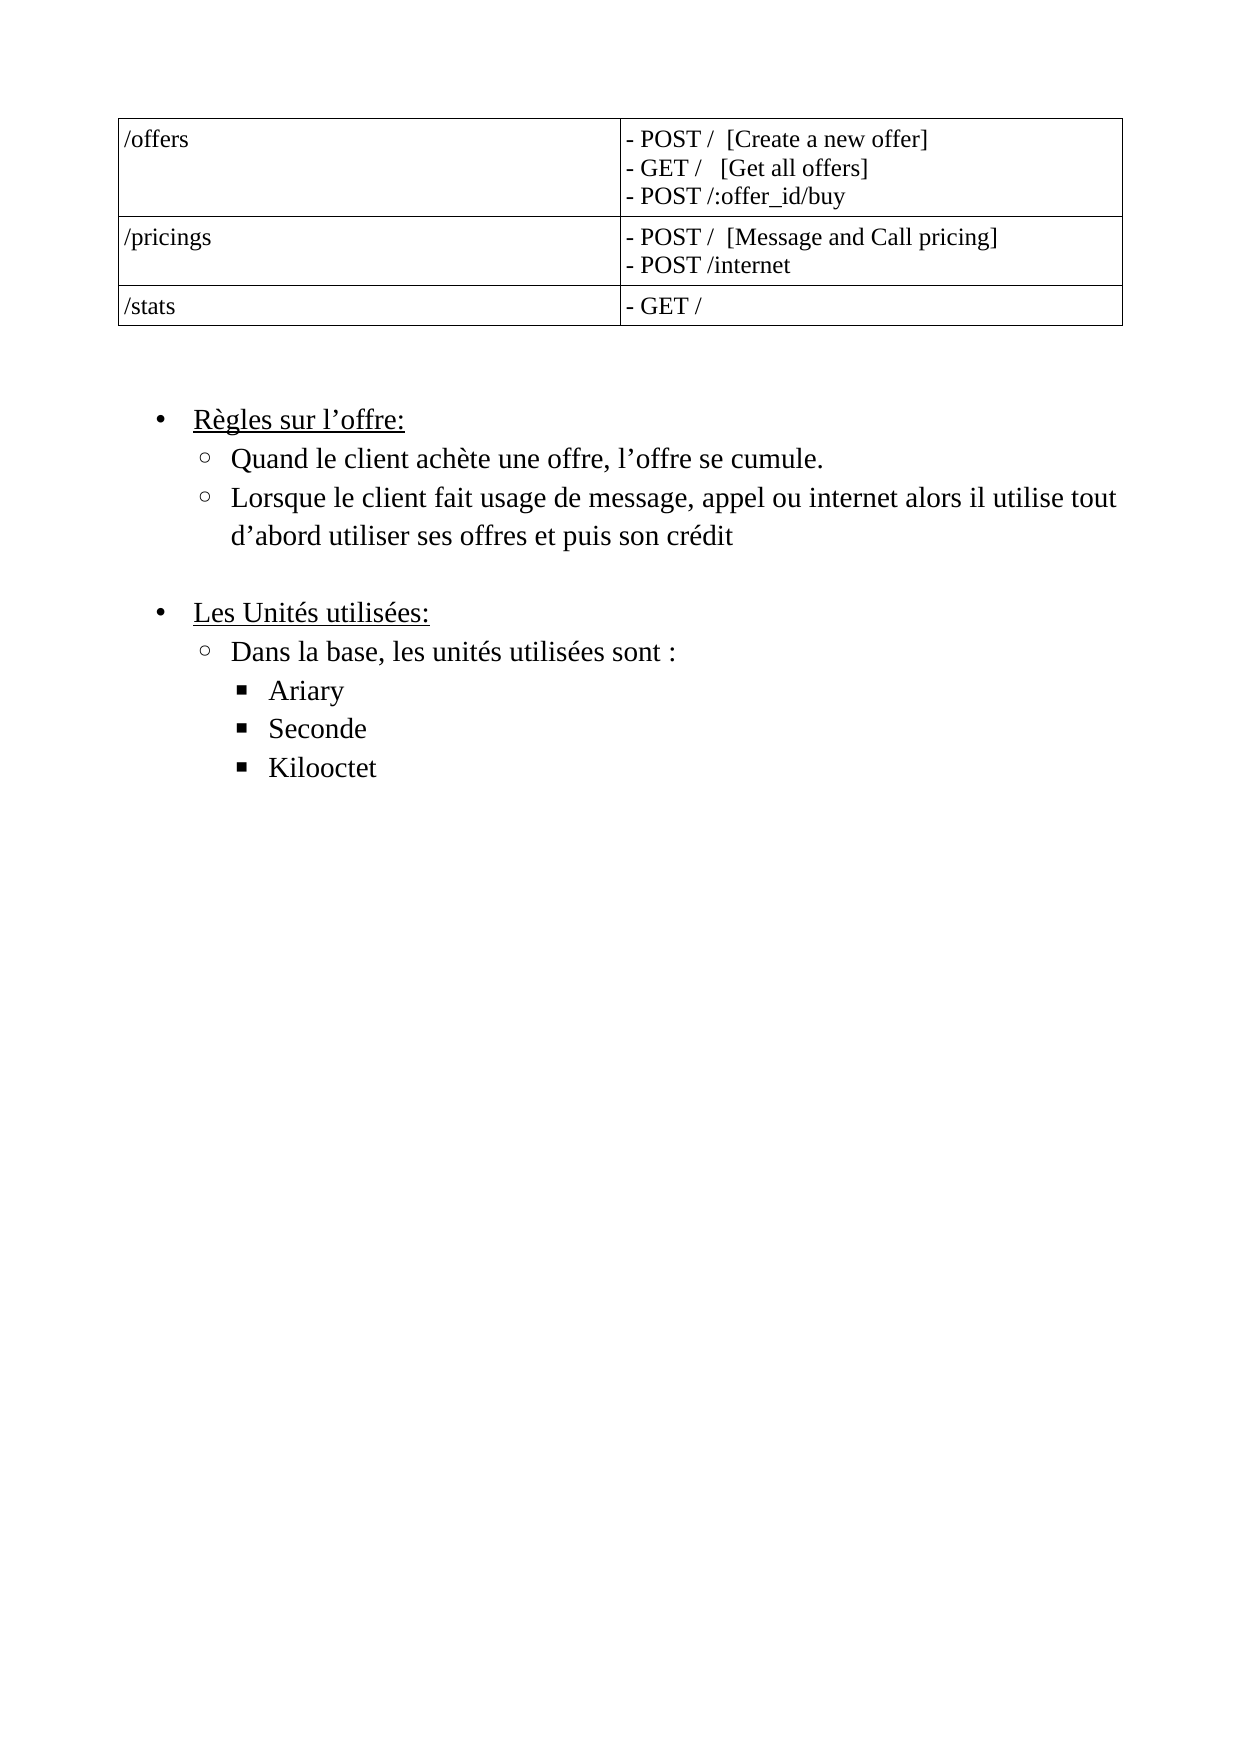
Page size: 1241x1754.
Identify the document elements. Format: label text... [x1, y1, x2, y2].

list Quand le client achète une offre, l’offre se cumule. [193, 441, 1122, 475]
list Kilooctet [231, 750, 1122, 784]
list Ariary [231, 673, 1122, 706]
list Les Unités utilisées: [156, 596, 1122, 629]
table_cell - GET / [621, 286, 1122, 325]
table_cell /pricings [119, 217, 620, 285]
table_cell /stats [119, 286, 620, 325]
list Règles sur l’offre: [156, 402, 1122, 436]
table_cell - POST / [Create a new offer] - GET / [Get all offers] - POST /:offer_id/buy [621, 119, 1122, 216]
list Seconde [231, 711, 1122, 745]
table_cell /offers [119, 119, 620, 216]
list Lorsque le client fait usage de message, appel ou internet alors il utilise tout d’abord utiliser ses offres et puis son crédit [193, 480, 1122, 552]
table_cell - POST / [Message and Call pricing] - POST /internet [621, 217, 1122, 285]
list Dans la base, les unités utilisées sont : [193, 634, 1122, 668]
